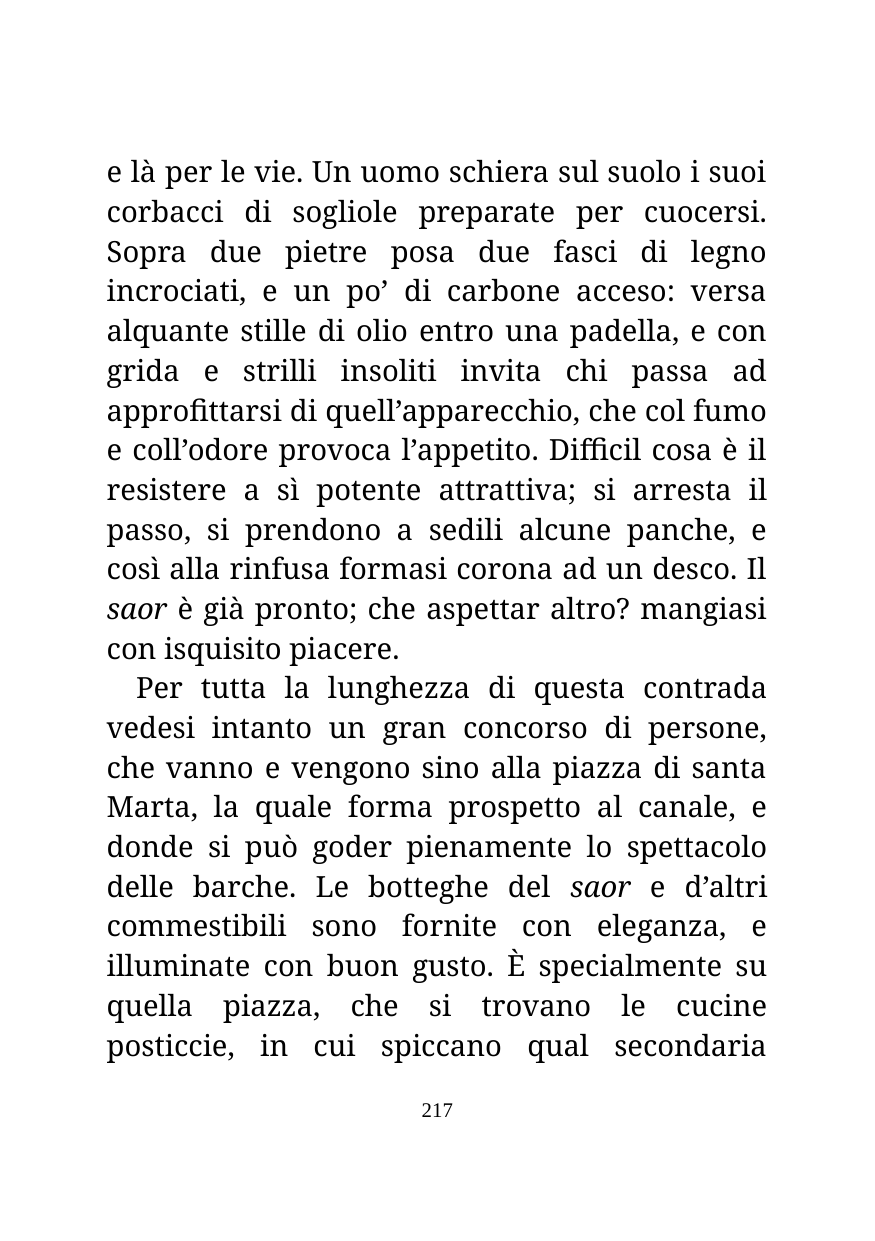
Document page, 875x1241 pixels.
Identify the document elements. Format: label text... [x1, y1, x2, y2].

text e là per le vie. Un uomo schiera sul suolo i suoi corbacci di sogliole preparate per cuocersi. Sopra due pietre posa due fasci di legno incrociati, e un po’ di carbone acceso: versa alquante stille di olio entro una padella, e con grida e strilli insoliti invita chi passa ad approfittarsi di quell’apparecchio, che col fumo e coll’odore provoca l’appetito. Difficil cosa è il resistere a sì potente attrattiva; si arresta il passo, si prendono a sedili alcune panche, e così alla rinfusa formasi corona ad un desco. Il saor è già pronto; che aspettar altro? mangiasi con isquisito piacere. [106, 152, 768, 668]
text Per tutta la lunghezza di questa contrada vedesi intanto un gran concorso di persone, che vanno e vengono sino alla piazza di santa Marta, la quale forma prospetto al canale, e donde si può goder pienamente lo spettacolo delle barche. Le botteghe del saor e d’altri commestibili sono fornite con eleganza, e illuminate con buon gusto. È specialmente su quella piazza, che si trovano le cucine posticcie, in cui spiccano qual secondaria [106, 668, 768, 1064]
